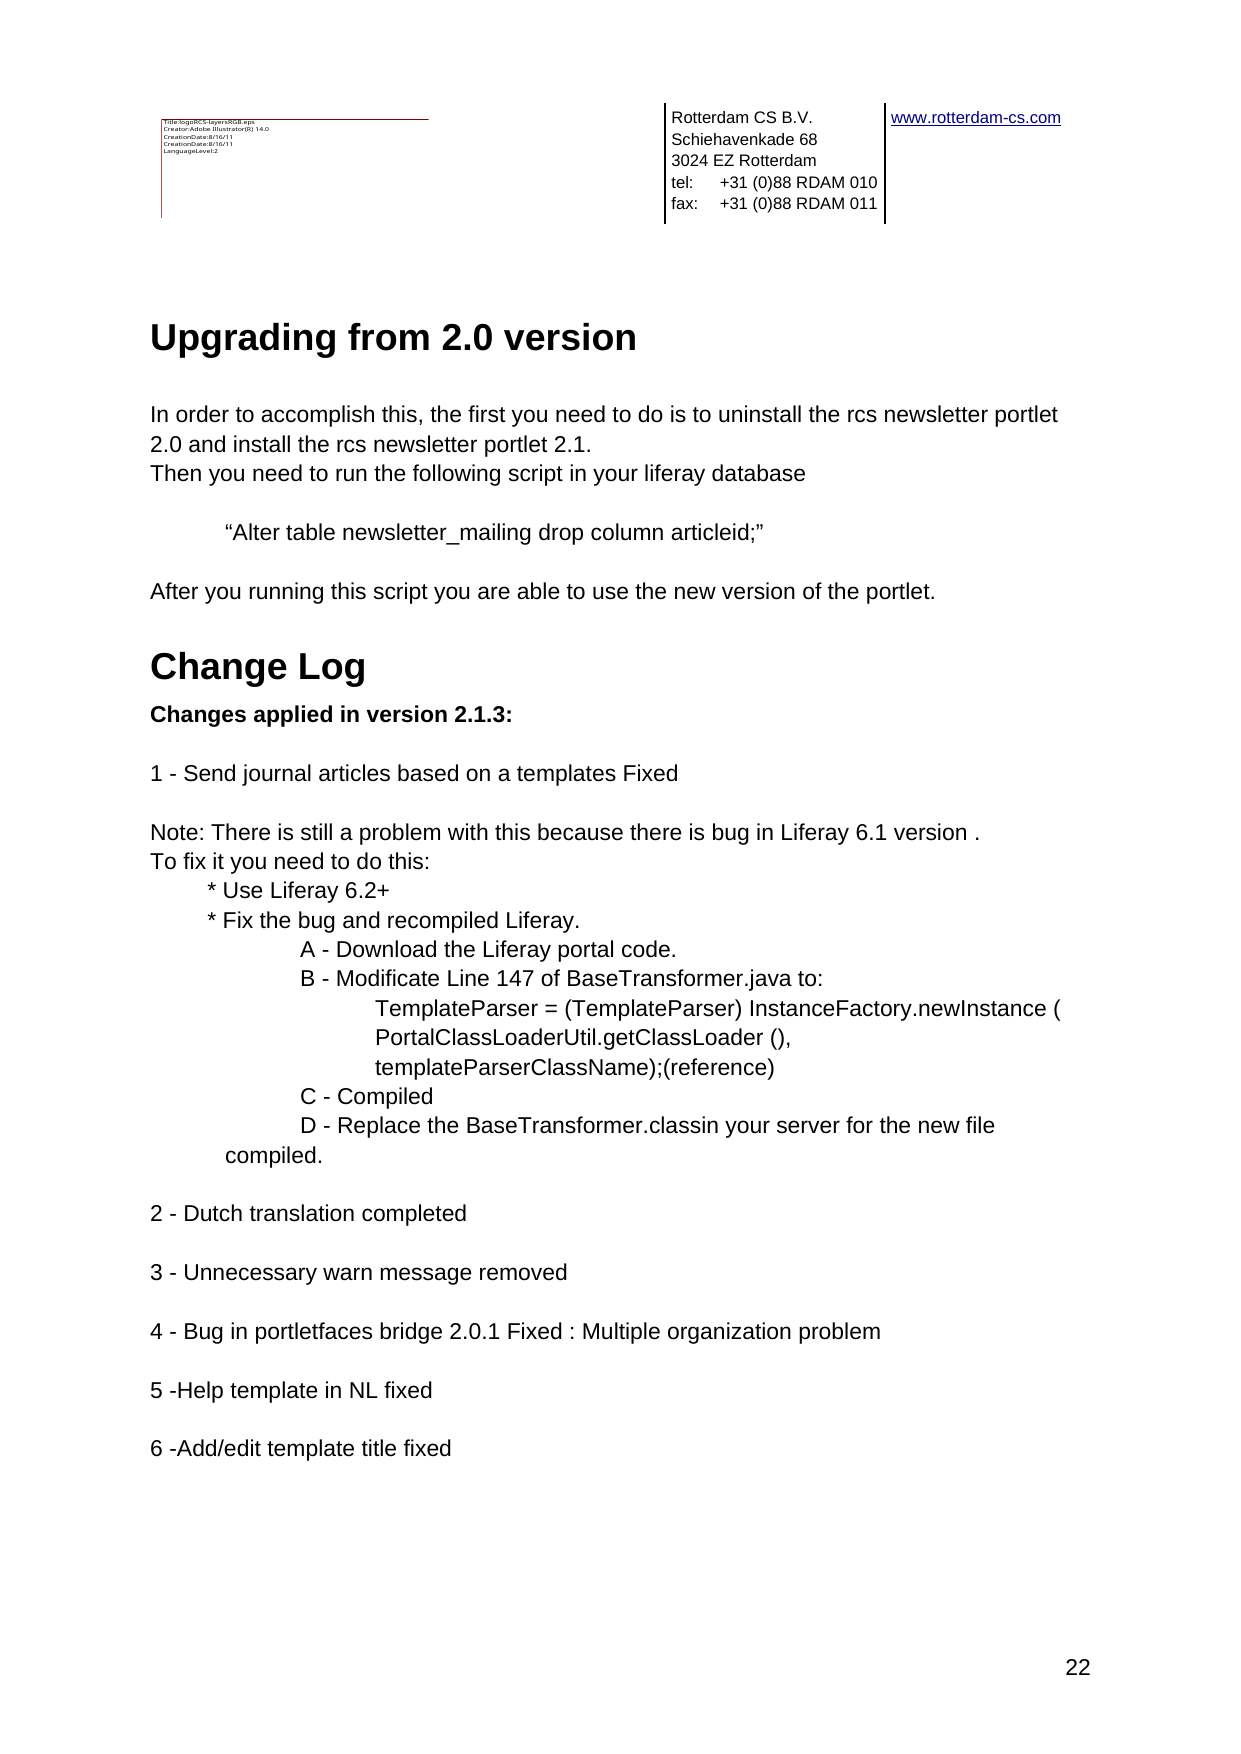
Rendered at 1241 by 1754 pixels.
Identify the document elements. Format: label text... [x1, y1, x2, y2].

subtitle 2 - Dutch translation completed [150, 1201, 1091, 1227]
subtitle 5 -Help template in NL fixed [150, 1377, 1091, 1403]
subtitle D - Replace the BaseTransformer.classin your server for the new file compiled. [45, 1113, 1091, 1168]
subtitle Changes applied in version 2.1.3: [150, 702, 1091, 727]
subtitle B - Modificate Line 147 of BaseTransformer.java to: [45, 966, 1091, 992]
subtitle 1 - Send journal articles based on a templates Fixed [150, 761, 1091, 786]
subtitle templateParserClassName);(reference) [45, 1054, 1091, 1080]
text Then you need to run the following script in your liferay database [150, 461, 1091, 487]
subtitle C - Compiled [45, 1084, 1091, 1109]
text In order to accomplish this, the first you need to do is to uninstall the rcs newsletter portlet 2.0 and install the rcs newsletter portlet 2.1. [150, 402, 1091, 457]
subtitle 4 - Bug in portletfaces bridge 2.0.1 Fixed : Multiple organization problem [150, 1319, 1091, 1344]
subtitle To fix it you need to do this: [150, 849, 1091, 874]
subtitle Upgrading from 2.0 version [150, 316, 1091, 358]
subtitle * Use Liferay 6.2+ [150, 878, 1091, 904]
subtitle Change Log [150, 645, 1091, 687]
text After you running this script you are able to use the new version of the portlet. [150, 578, 1091, 604]
subtitle A - Download the Liferay portal code. [45, 937, 1091, 962]
subtitle PortalClassLoaderUtil.getClassLoader (), [45, 1025, 1091, 1051]
subtitle TemplateParser = (TemplateParser) InstanceFactory.newInstance ( [45, 996, 1091, 1021]
subtitle 6 -Add/edit template title fixed [150, 1436, 1091, 1462]
subtitle Note: There is still a problem with this because there is bug in Liferay 6.1 version . [150, 819, 1091, 845]
text “Alter table newsletter_mailing drop column articleid;” [225, 520, 1091, 545]
subtitle 3 - Unnecessary warn message removed [150, 1260, 1091, 1286]
subtitle * Fix the bug and recompiled Liferay. [150, 907, 1091, 933]
